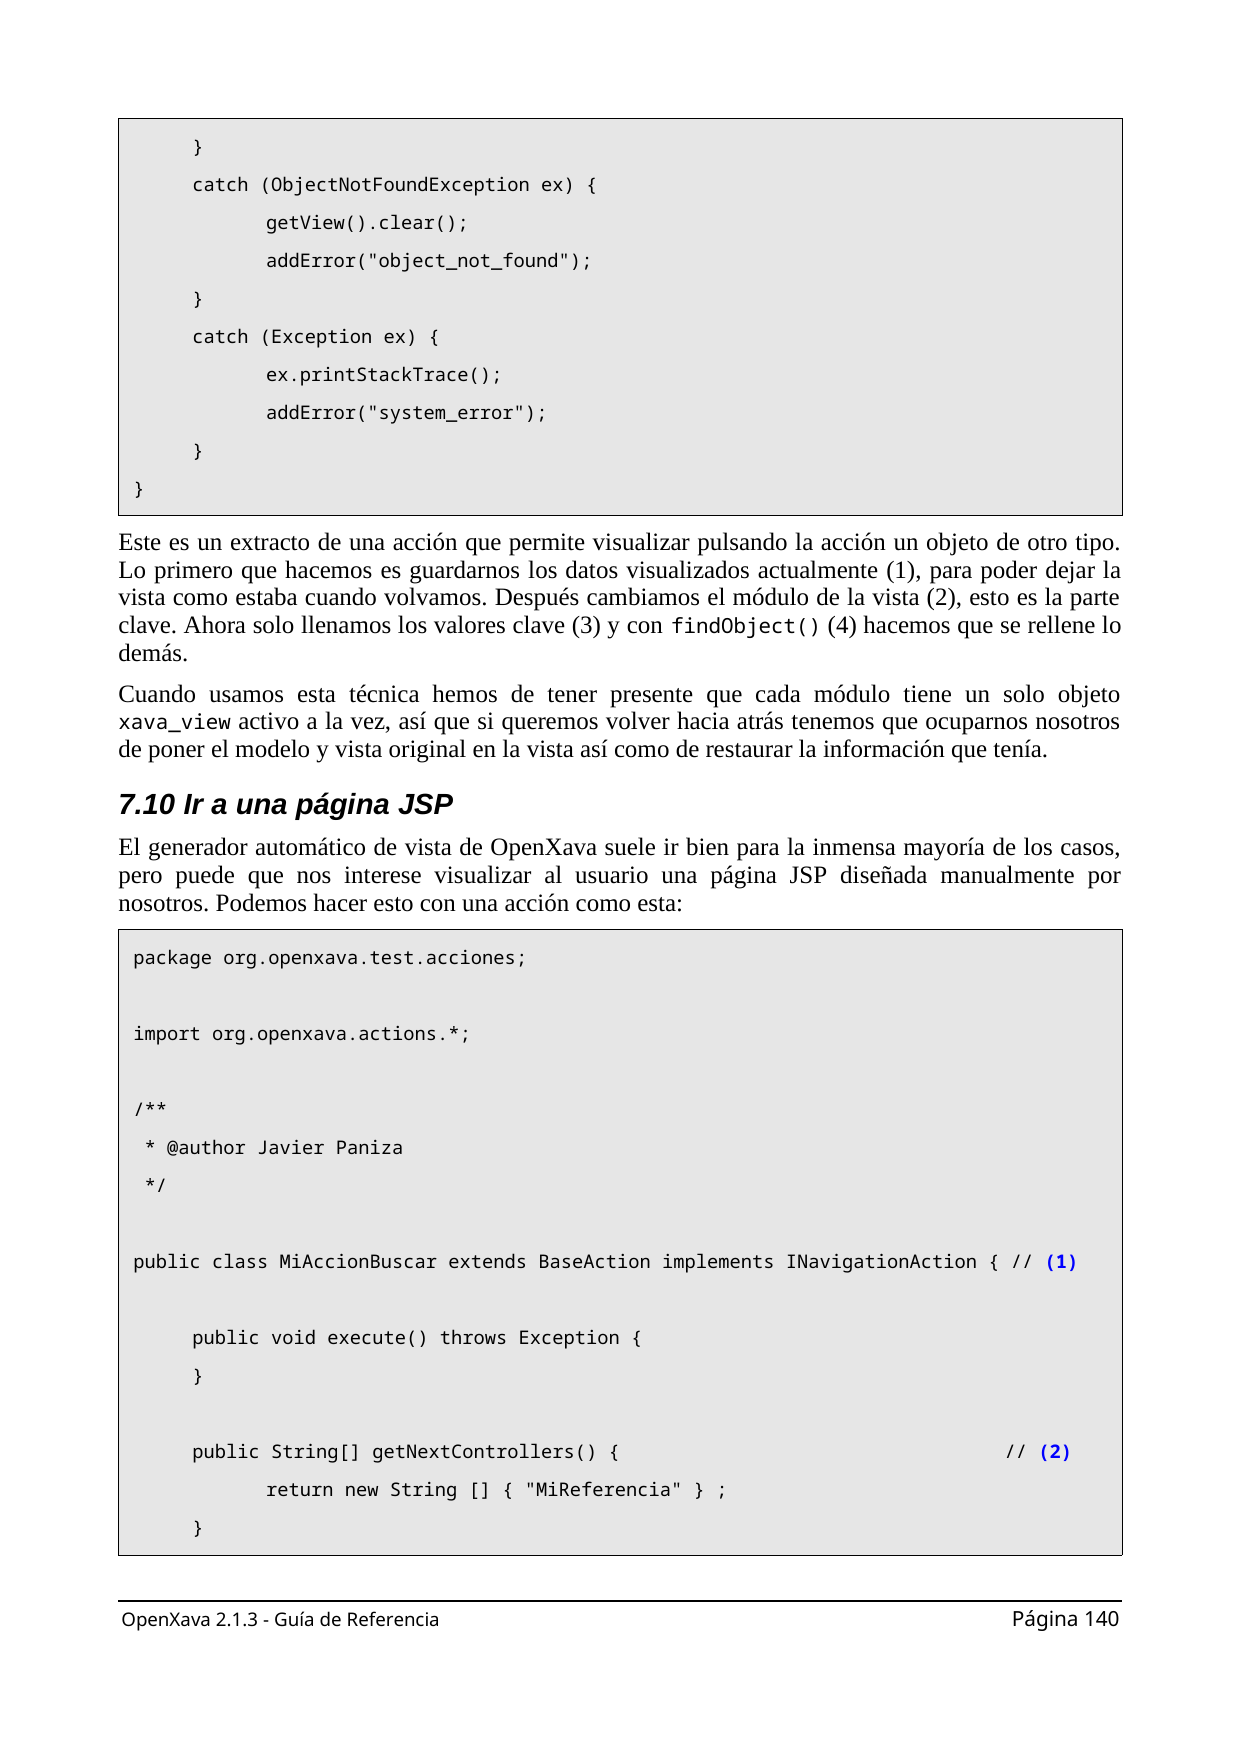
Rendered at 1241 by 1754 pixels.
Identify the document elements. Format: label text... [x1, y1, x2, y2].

text } [119, 119, 1122, 156]
text El generador automático de vista de OpenXava suele ir bien para la inmensa mayoría de los casos, pero puede que nos interese visualizar al usuario una página JSP diseñada manualmente por nosotros. Podemos hacer esto con una acción como esta: [118, 833, 1122, 917]
text addError("system_error"); [119, 384, 1122, 422]
text */ [119, 1157, 1122, 1195]
text ex.printStackTrace(); [119, 346, 1122, 384]
text Este es un extracto de una acción que permite visualizar pulsando la acción un objeto de otro tipo. Lo primero que hacemos es guardarnos los datos visualizados actualmente (1), para poder dejar la vista como estaba cuando volvamos. Después cambiamos el módulo de la vista (2), esto es la parte clave. Ahora solo llenamos los valores clave (3) y con findObject() (4) hacemos que se rellene lo demás. [118, 528, 1122, 667]
text } [119, 460, 1122, 515]
text addError("object_not_found"); [119, 232, 1122, 270]
text * @author Javier Paniza [119, 1119, 1122, 1157]
text /** [119, 1081, 1122, 1119]
text } [119, 422, 1122, 460]
text return new String [] { "MiReferencia" } ; [119, 1461, 1122, 1499]
text public String[] getNextControllers() { // (2) [119, 1423, 1122, 1461]
text public class MiAccionBuscar extends BaseAction implements INavigationAction { // (1) [119, 1233, 1122, 1271]
text } [119, 1499, 1122, 1555]
text } [119, 1347, 1122, 1385]
text Cuando usamos esta técnica hemos de tener presente que cada módulo tiene un solo objeto xava_view activo a la vez, así que si queremos volver hacia atrás tenemos que ocuparnos nosotros de poner el modelo y vista original en la vista así como de restaurar la información que tenía. [118, 680, 1122, 763]
text import org.openxava.actions.*; [119, 1005, 1122, 1043]
text public void execute() throws Exception { [119, 1309, 1122, 1347]
text } [119, 270, 1122, 308]
text package org.openxava.test.acciones; [119, 930, 1122, 967]
subtitle Ir a una página JSP [118, 788, 1122, 821]
text catch (Exception ex) { [119, 308, 1122, 346]
text getView().clear(); [119, 194, 1122, 232]
text catch (ObjectNotFoundException ex) { [119, 156, 1122, 194]
